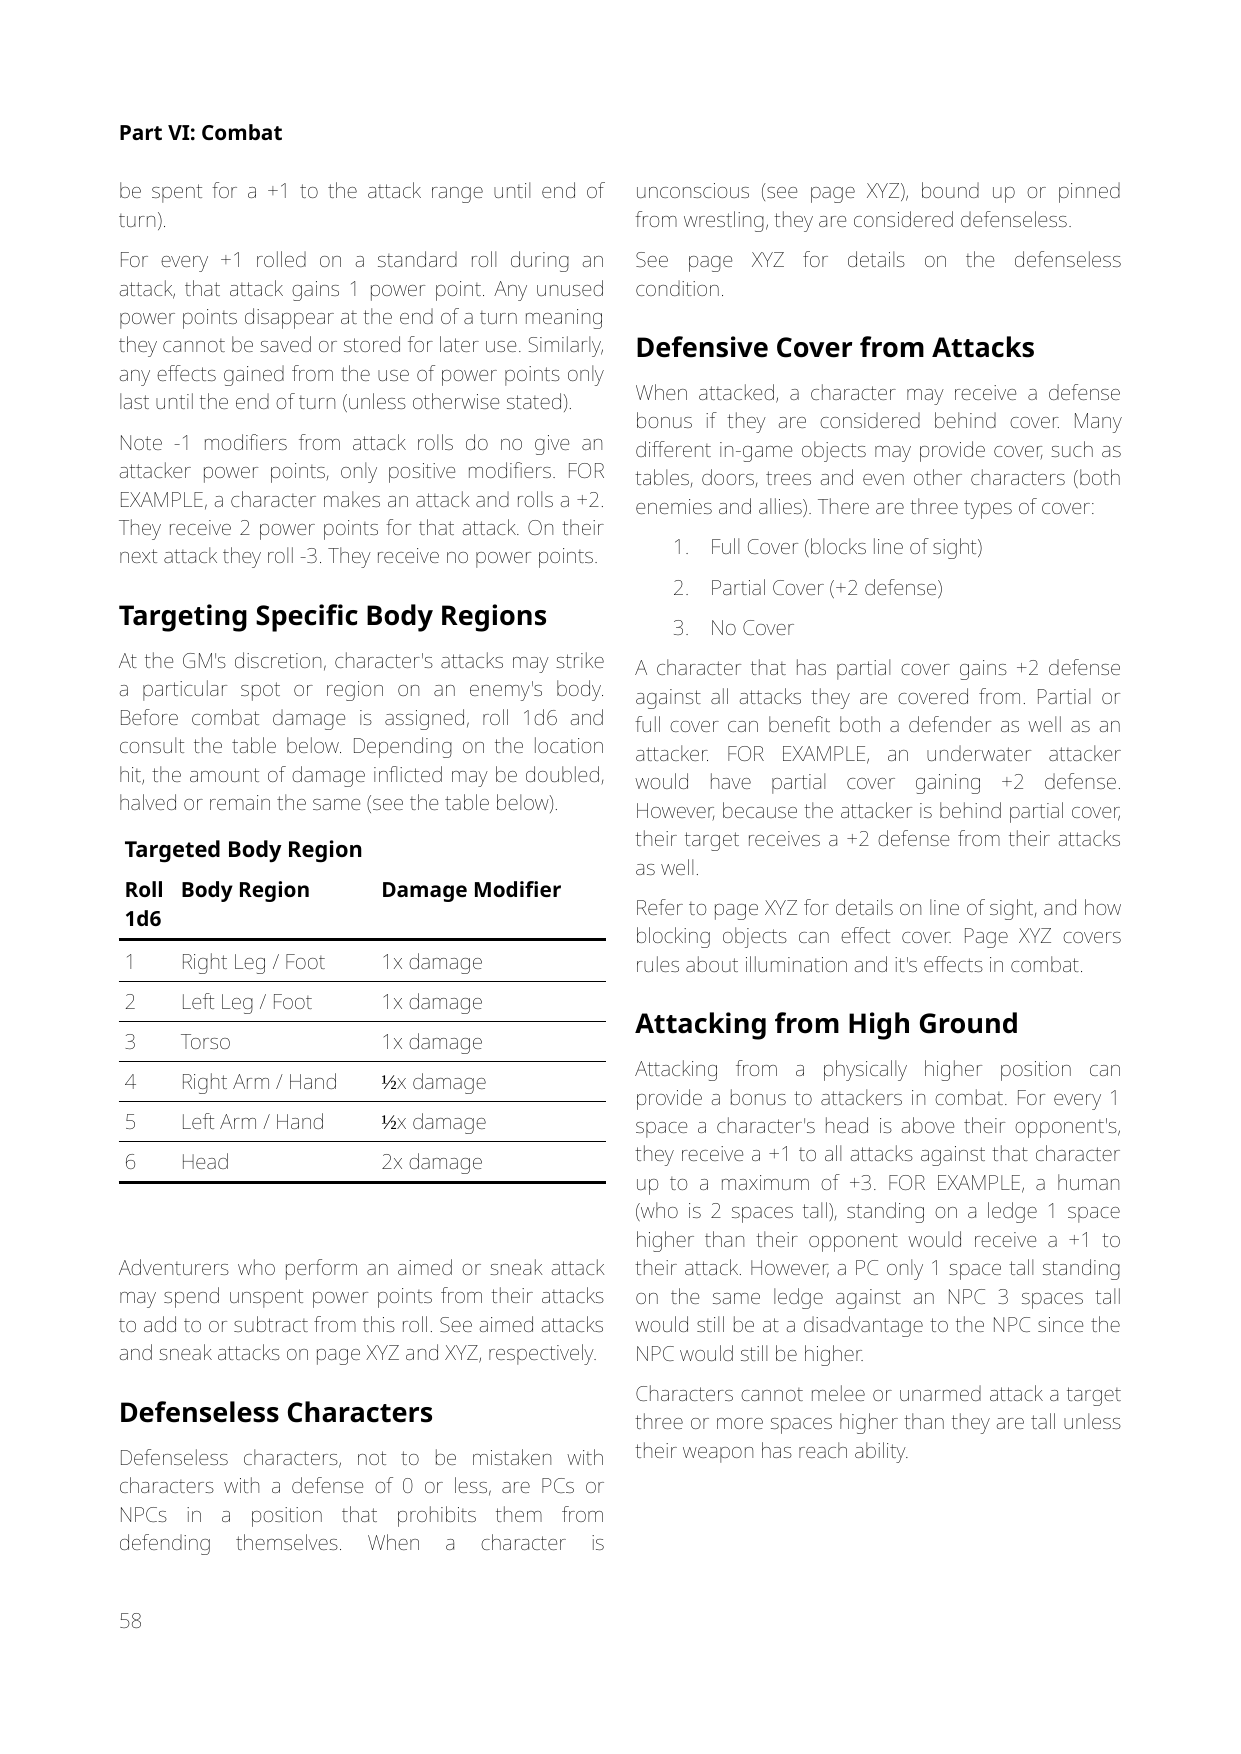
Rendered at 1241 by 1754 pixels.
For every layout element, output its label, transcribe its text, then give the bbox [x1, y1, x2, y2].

text Characters cannot melee or unarmed attack a target three or more spaces higher than they are tall unless their weapon has reach ability. [635, 1379, 1122, 1464]
table_cell Torso [175, 1022, 375, 1061]
table_cell Right Arm / Hand [175, 1062, 375, 1101]
table_cell 5 [119, 1102, 175, 1141]
text See page XYZ for details on the defenseless condition. [635, 245, 1122, 302]
subtitle Attacking from High Ground [635, 1005, 1122, 1042]
table_cell Damage Modifier [375, 870, 606, 938]
table_cell 3 [119, 1022, 175, 1061]
text A character that has partial cover gains +2 defense against all attacks they are covered from. Partial or full cover can benefit both a defender as well as an attacker. FOR EXAMPLE, an underwater attacker would have partial cover gaining +2 defense. However, because the attacker is behind partial cover, their target receives a +2 defense from their attacks as well. [635, 653, 1122, 881]
table_cell 2 [119, 982, 175, 1021]
subtitle Defenseless Characters [118, 1393, 605, 1430]
table_cell 1x damage [375, 941, 606, 981]
text Attacking from a physically higher position can provide a bonus to attackers in combat. For every 1 space a character's head is above their opponent's, they receive a +1 to all attacks against that character up to a maximum of +3. FOR EXAMPLE, a human (who is 2 spaces tall), standing on a ledge 1 space higher than their opponent would receive a +1 to their attack. However, a PC only 1 space tall standing on the same ledge against an NPC 3 spaces tall would still be at a disadvantage to the NPC since the NPC would still be higher. [635, 1054, 1122, 1367]
table_header Targeted Body Region [119, 829, 606, 870]
table_cell Body Region [175, 870, 375, 938]
list Full Cover (blocks line of sight) [673, 532, 1122, 561]
table_cell 4 [119, 1062, 175, 1101]
table_cell Roll 1d6 [119, 870, 175, 938]
text When attacked, a character may receive a defense bonus if they are considered behind cover. Many different in-game objects may provide cover, such as tables, doors, trees and even other characters (both enemies and allies). There are three types of cover: [635, 378, 1122, 520]
table_cell 1x damage [375, 982, 606, 1021]
table_cell 2x damage [375, 1142, 606, 1181]
list Partial Cover (+2 defense) [673, 573, 1122, 601]
text Note -1 modifiers from attack rolls do no give an attacker power points, only positive modifiers. FOR EXAMPLE, a character makes an attack and rolls a +2. They receive 2 power points for that attack. On their next attack they roll -3. They receive no power points. [118, 428, 605, 570]
text unconscious (see page XYZ), bound up or pinned from wrestling, they are considered defenseless. [635, 176, 1122, 233]
table_cell 6 [119, 1142, 175, 1181]
text Defenseless characters, not to be mistaken with characters with a defense of 0 or less, are PCs or NPCs in a position that prohibits them from defending themselves. When a character is [118, 1443, 605, 1557]
text For every +1 rolled on a standard roll during an attack, that attack gains 1 power point. Any unused power points disappear at the end of a turn meaning they cannot be saved or stored for later use. Similarly, any effects gained from the use of power points only last until the end of turn (unless otherwise stated). [118, 245, 605, 416]
text Refer to page XYZ for details on line of sight, and how blocking objects can effect cover. Page XYZ covers rules about illumination and it's effects in combat. [635, 893, 1122, 978]
table_cell Head [175, 1142, 375, 1181]
table_cell Left Arm / Hand [175, 1102, 375, 1141]
table_cell Left Leg / Foot [175, 982, 375, 1021]
table_cell 1x damage [375, 1022, 606, 1061]
text At the GM's discretion, character's attacks may strike a particular spot or region on an enemy's body. Before combat damage is assigned, roll 1d6 and consult the table below. Depending on the location hit, the amount of damage inflicted may be doubled, halved or remain the same (see the table below). [118, 646, 605, 817]
text Adventurers who perform an aimed or sneak attack may spend unspent power points from their attacks to add to or subtract from this roll. See aimed attacks and sneak attacks on page XYZ and XYZ, respectively. [118, 1253, 605, 1367]
table_cell ½x damage [375, 1102, 606, 1141]
list No Cover [673, 613, 1122, 642]
table_cell 1 [119, 941, 175, 981]
text be spent for a +1 to the attack range until end of turn). [118, 176, 605, 233]
subtitle Targeting Specific Body Regions [118, 597, 605, 633]
table_cell Right Leg / Foot [175, 941, 375, 981]
table_cell ½x damage [375, 1062, 606, 1101]
subtitle Defensive Cover from Attacks [635, 329, 1122, 366]
